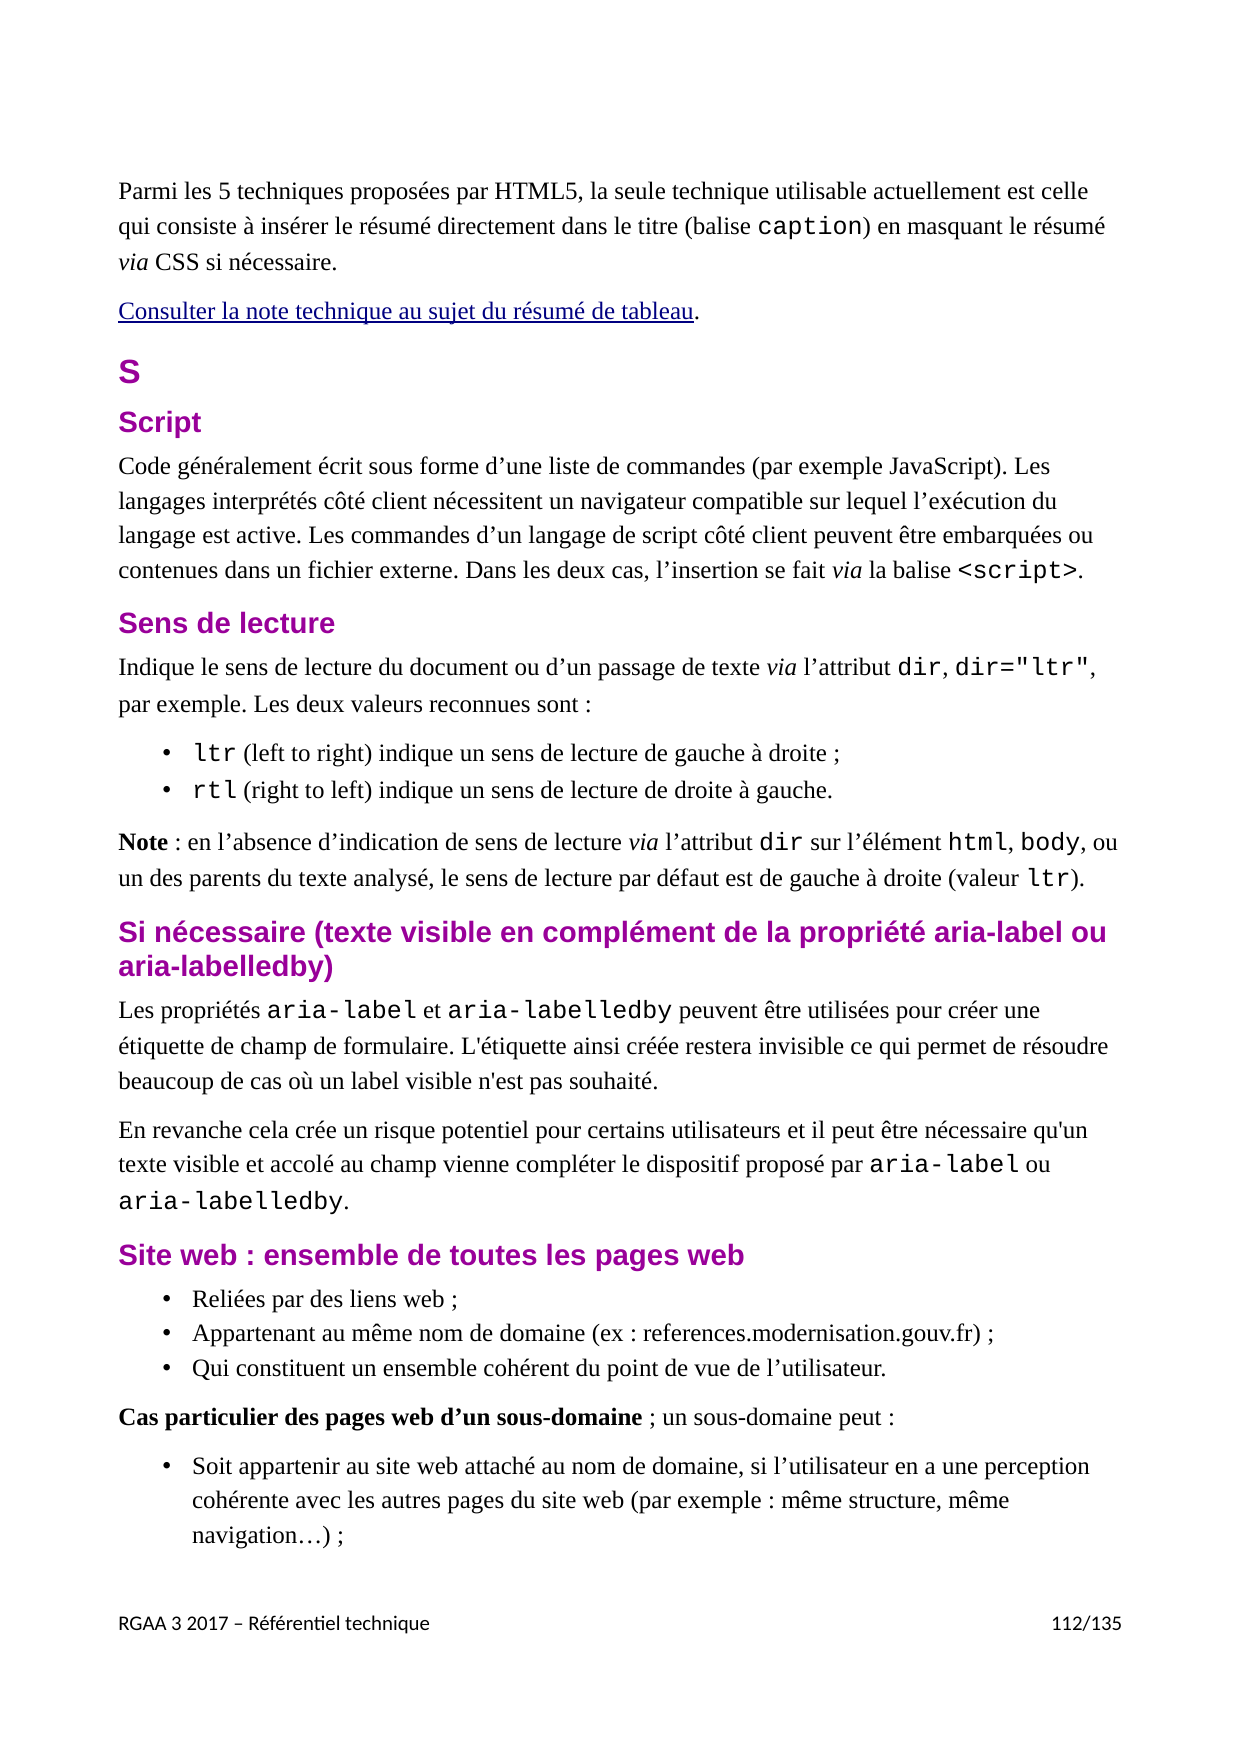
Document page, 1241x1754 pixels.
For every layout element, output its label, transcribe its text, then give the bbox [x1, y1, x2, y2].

text Note : en l’absence d’indication de sens de lecture via l’attribut dir sur l’élément html, body, ou un des parents du texte analysé, le sens de lecture par défaut est de gauche à droite (valeur ltr). [118, 827, 1122, 894]
subtitle Script [118, 405, 1122, 439]
text Parmi les 5 techniques proposées par HTML5, la seule technique utilisable actuellement est celle qui consiste à insérer le résumé directement dans le titre (balise caption) en masquant le résumé via CSS si nécessaire. [118, 176, 1122, 276]
subtitle Si nécessaire (texte visible en complément de la propriété aria-label ou aria-labelledby) [118, 915, 1122, 982]
text Cas particulier des pages web d’un sous-domaine ; un sous-domaine peut : [118, 1402, 1122, 1431]
list Appartenant au même nom de domaine (ex : references.modernisation.gouv.fr) ; [162, 1318, 1122, 1347]
subtitle S [118, 352, 1122, 390]
text Les propriétés aria-label et aria-labelledby peuvent être utilisées pour créer une étiquette de champ de formulaire. L'étiquette ainsi créée restera invisible ce qui permet de résoudre beaucoup de cas où un label visible n'est pas souhaité. [118, 995, 1122, 1094]
list ltr (left to right) indique un sens de lecture de gauche à droite ; [162, 738, 1122, 769]
list Soit appartenir au site web attaché au nom de domaine, si l’utilisateur en a une perception cohérente avec les autres pages du site web (par exemple : même structure, même navigation…) ; [162, 1451, 1122, 1548]
subtitle Sens de lecture [118, 606, 1122, 640]
text Indique le sens de lecture du document ou d’un passage de texte via l’attribut dir, dir="ltr", par exemple. Les deux valeurs reconnues sont : [118, 652, 1122, 718]
text En revanche cela crée un risque potentiel pour certains utilisateurs et il peut être nécessaire qu'un texte visible et accolé au champ vienne compléter le dispositif proposé par aria-label ou aria-labelledby. [118, 1115, 1122, 1217]
subtitle Site web : ensemble de toutes les pages web [118, 1237, 1122, 1271]
list rtl (right to left) indique un sens de lecture de droite à gauche. [162, 775, 1122, 806]
text Consulter la note technique au sujet du résumé de tableau. [118, 296, 1122, 325]
list Qui constituent un ensemble cohérent du point de vue de l’utilisateur. [162, 1353, 1122, 1381]
list Reliées par des liens web ; [162, 1284, 1122, 1312]
text Code généralement écrit sous forme d’une liste de commandes (par exemple JavaScript). Les langages interprétés côté client nécessitent un navigateur compatible sur lequel l’exécution du langage est active. Les commandes d’un langage de script côté client peuvent être embarquées ou contenues dans un fichier externe. Dans les deux cas, l’insertion se fait via la balise <script>. [118, 451, 1122, 586]
